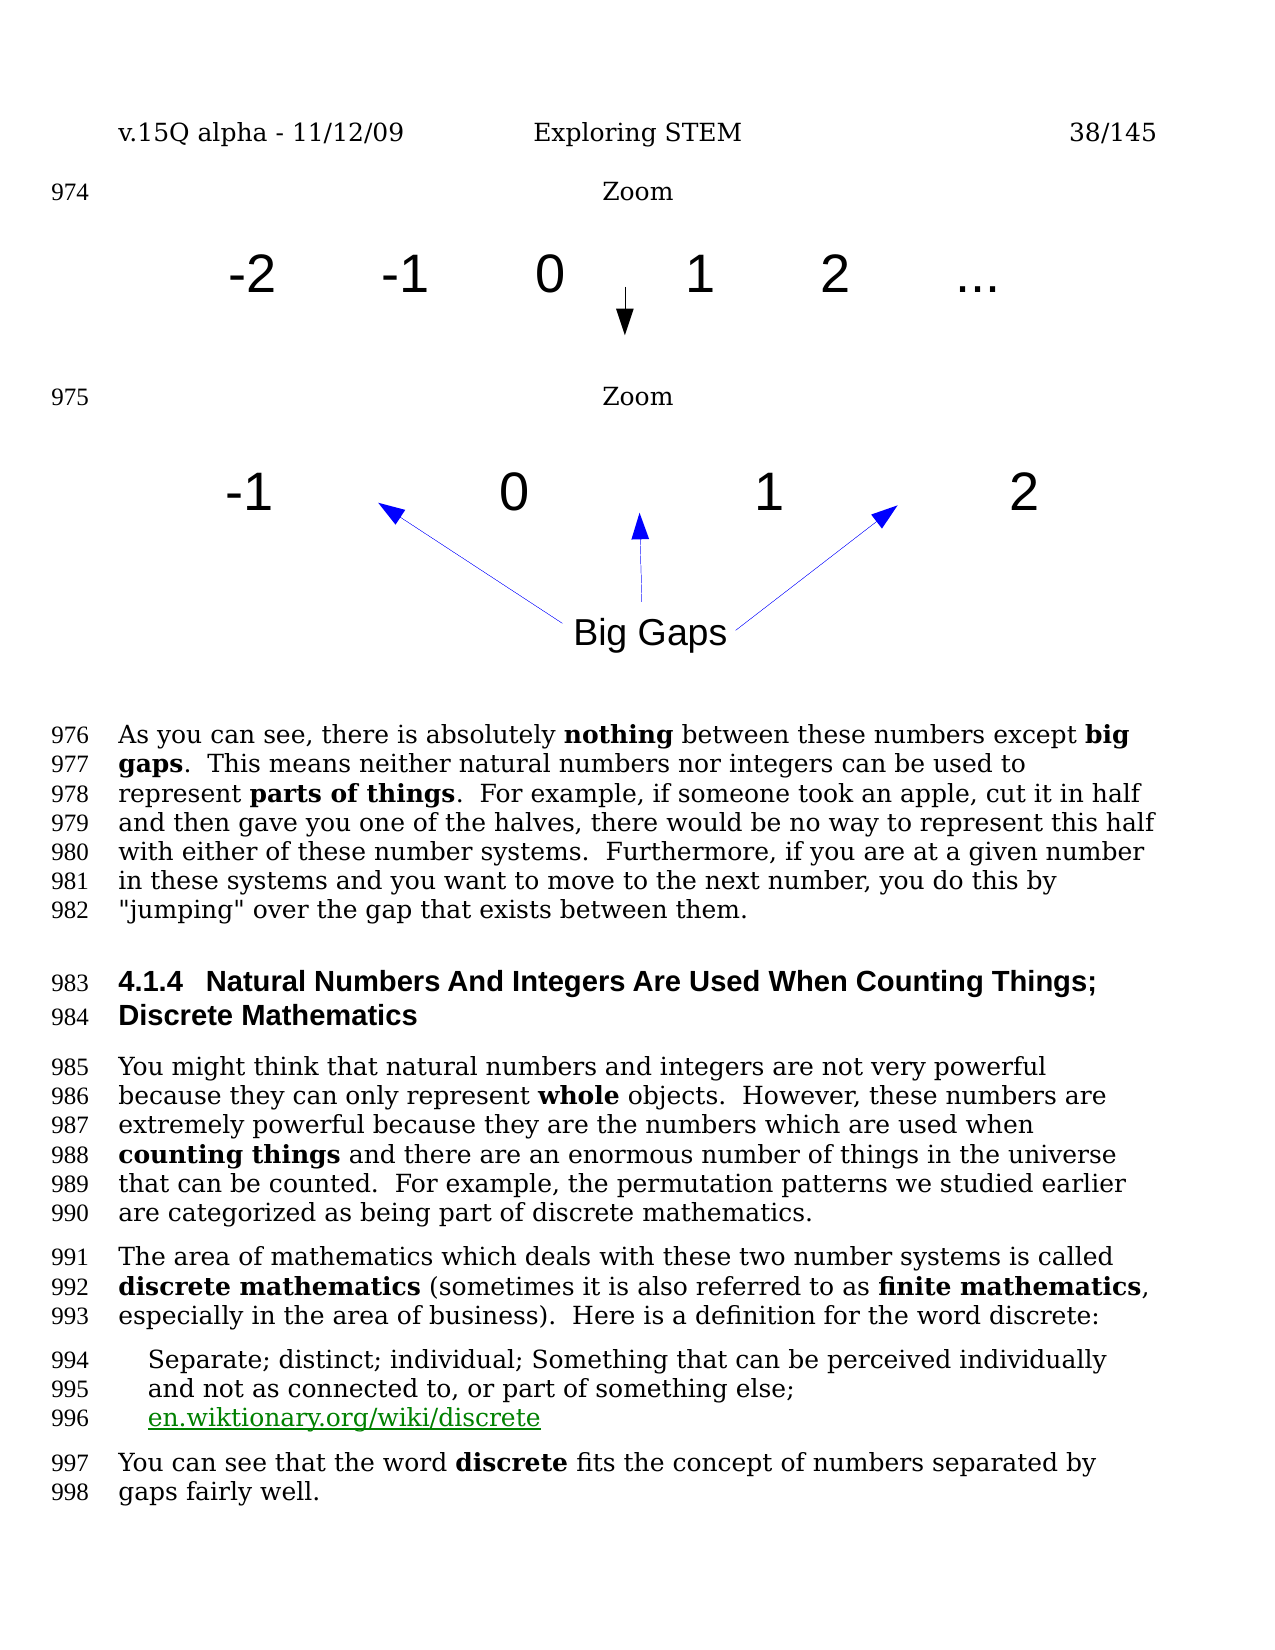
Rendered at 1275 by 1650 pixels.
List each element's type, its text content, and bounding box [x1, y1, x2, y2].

text You can see that the word discrete fits the concept of numbers separated by gaps fairly well. [118, 1448, 1157, 1506]
text The area of mathematics which deals with these two number systems is called discrete mathematics (sometimes it is also referred to as finite mathematics, especially in the area of business). Here is a definition for the word discrete: [118, 1242, 1157, 1330]
text Separate; distinct; individual; Something that can be perceived individually and not as connected to, or part of something else; en.wiktionary.org/wiki/discrete [148, 1345, 1157, 1433]
text As you can see, there is absolutely nothing between these numbers except big gaps. This means neither natural numbers nor integers can be used to represent parts of things. For example, if someone took an apple, cut it in half and then gave you one of the halves, there would be no way to represent this half with either of these number systems. Furthermore, if you are at a given number in these systems and you want to move to the next number, you do this by "jumping" over the gap that exists between them. [118, 720, 1157, 925]
text Zoom [118, 382, 1157, 411]
text Zoom [118, 177, 1157, 206]
text You might think that natural numbers and integers are not very powerful because they can only represent whole objects. However, these numbers are extremely powerful because they are the numbers which are used when counting things and there are an enormous number of things in the universe that can be counted. For example, the permutation patterns we studied earlier are categorized as being part of discrete mathematics. [118, 1052, 1157, 1227]
subtitle Natural Numbers And Integers Are Used When Counting Things; Discrete Mathematics [118, 964, 1157, 1031]
